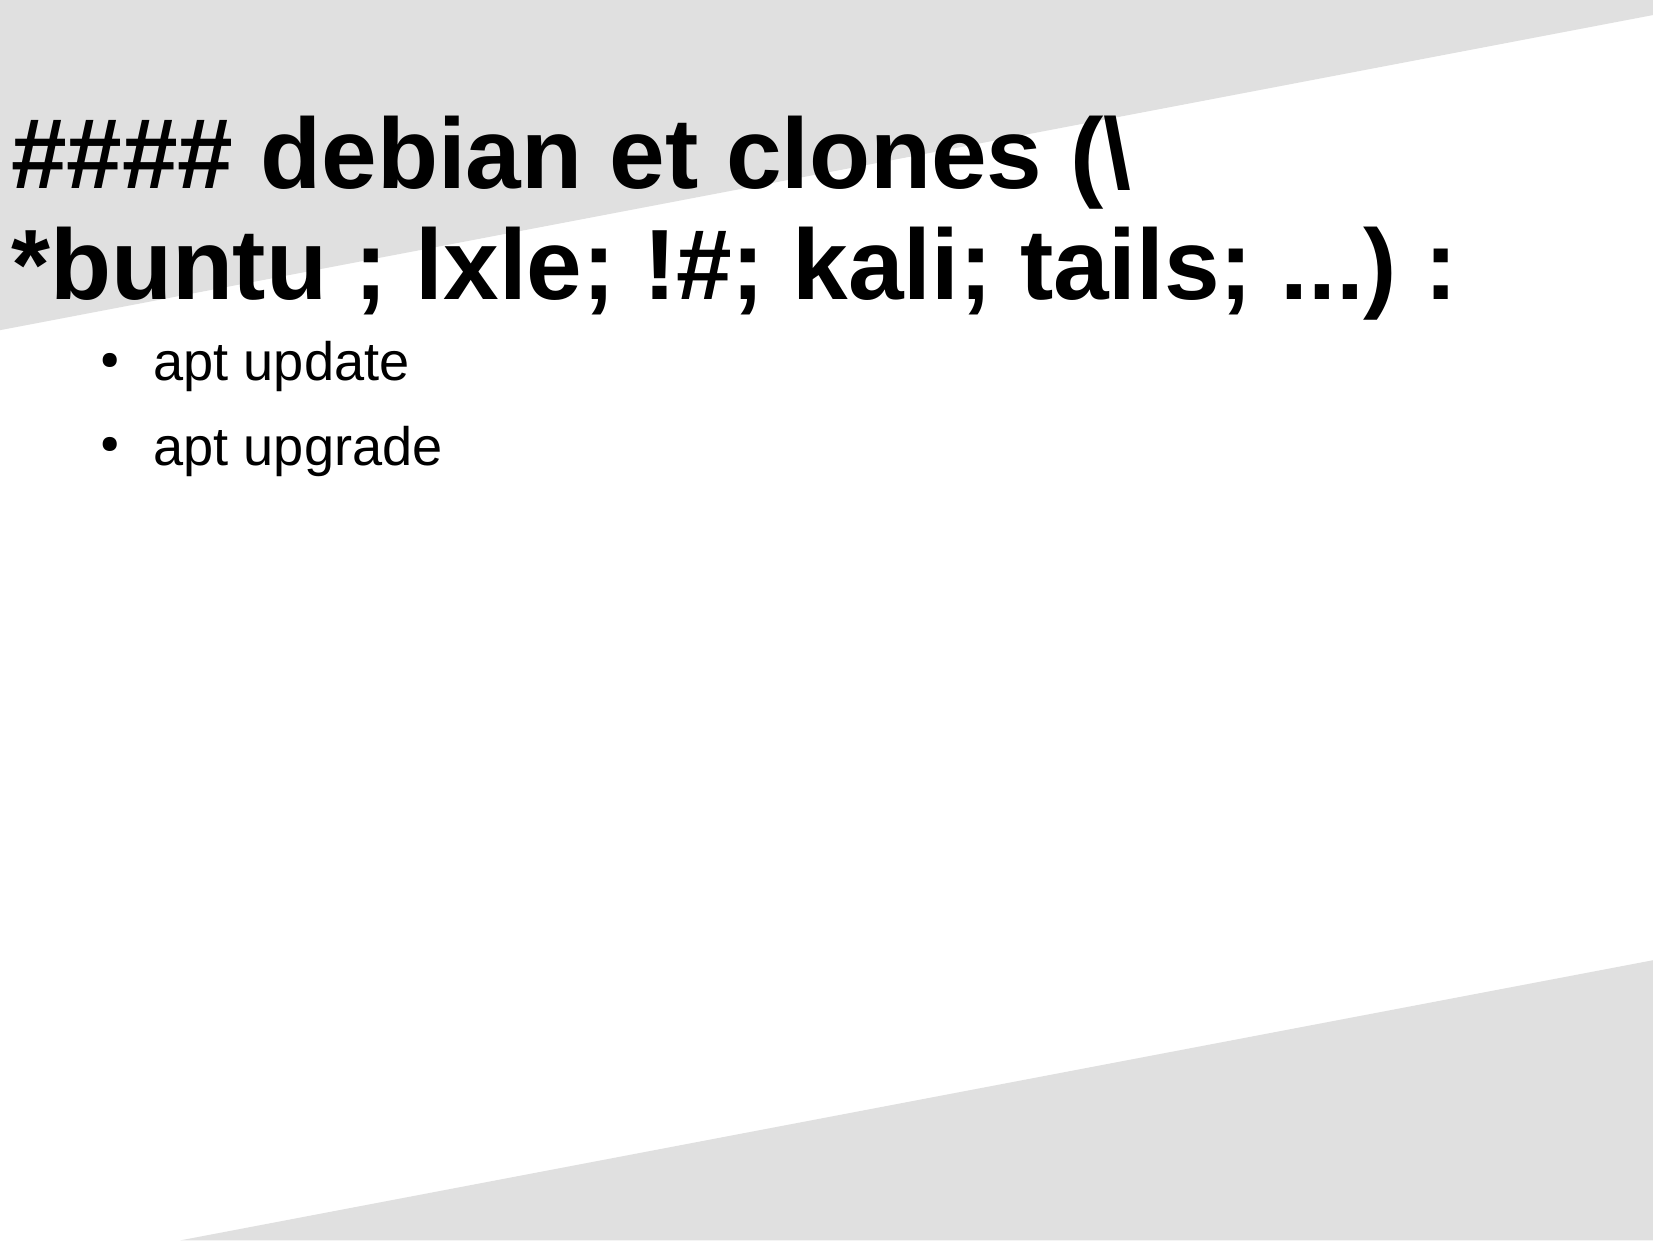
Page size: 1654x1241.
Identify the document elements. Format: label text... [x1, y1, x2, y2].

title #### debian et clones (\*buntu ; lxle; !#; kali; tails; ...) : [11, 41, 1499, 377]
list apt update apt upgrade [82, 331, 1538, 1052]
